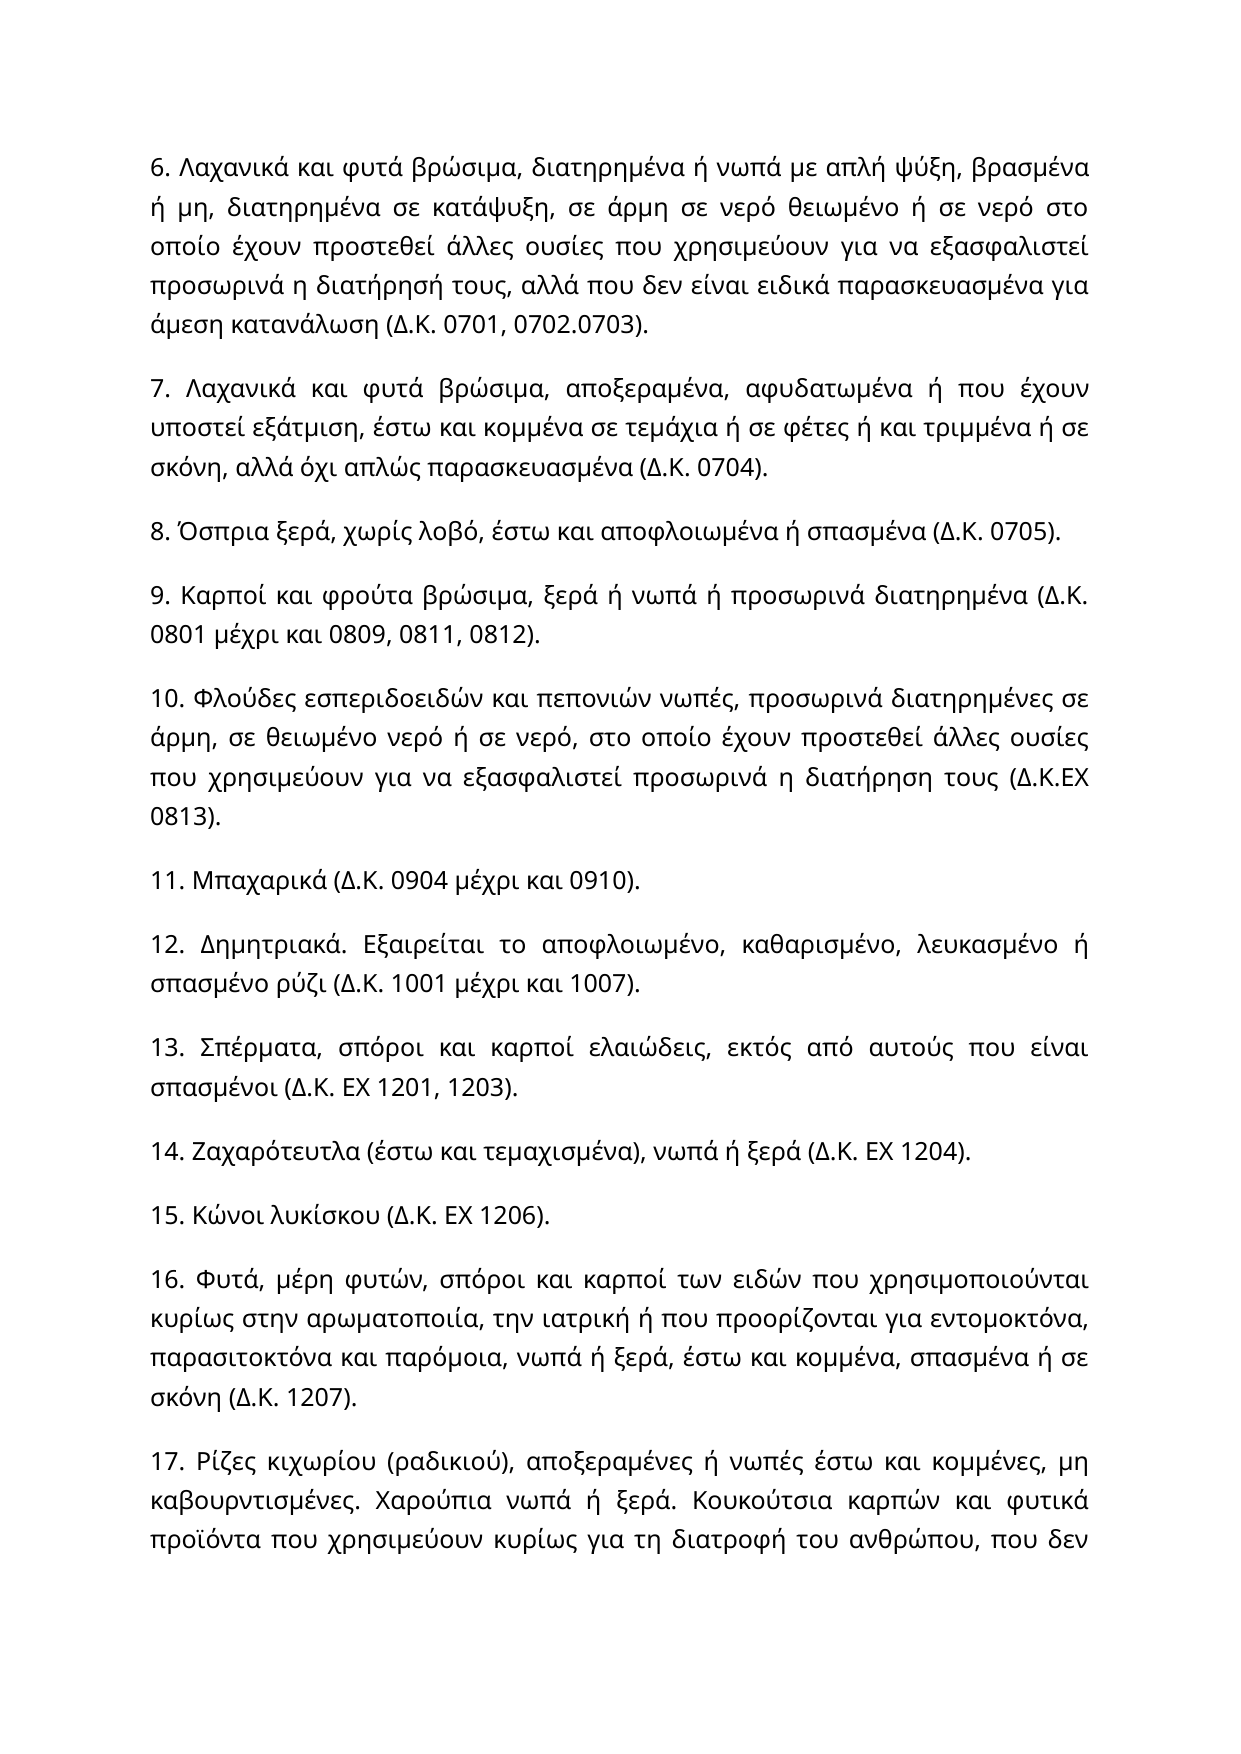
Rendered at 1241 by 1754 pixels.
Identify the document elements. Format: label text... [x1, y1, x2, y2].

text 17. Ρίζες κιχωρίου (ραδικιού), αποξεραμένες ή νωπές έστω και κομμένες, μη καβουρντισμένες. Χαρούπια νωπά ή ξερά. Κουκούτσια καρπών και φυτικά προϊόντα που χρησιμεύουν κυρίως για τη διατροφή του ανθρώπου, που δεν [150, 1443, 1090, 1556]
text 11. Μπαχαρικά (Δ.Κ. 0904 μέχρι και 0910). [150, 862, 1090, 897]
text 10. Φλούδες εσπεριδοειδών και πεπονιών νωπές, προσωρινά διατηρημένες σε άρμη, σε θειωμένο νερό ή σε νερό, στο οποίο έχουν προστεθεί άλλες ουσίες που χρησιμεύουν για να εξασφαλιστεί προσωρινά η διατήρηση τους (Δ.Κ.ΕΧ 0813). [150, 681, 1090, 832]
text 13. Σπέρματα, σπόροι και καρποί ελαιώδεις, εκτός από αυτούς που είναι σπασμένοι (Δ.Κ. ΕΧ 1201, 1203). [150, 1030, 1090, 1103]
text 14. Ζαχαρότευτλα (έστω και τεμαχισμένα), νωπά ή ξερά (Δ.Κ. ΕΧ 1204). [150, 1133, 1090, 1167]
text 8. Όσπρια ξερά, χωρίς λοβό, έστω και αποφλοιωμένα ή σπασμένα (Δ.Κ. 0705). [150, 513, 1090, 547]
text 16. Φυτά, μέρη φυτών, σπόροι και καρποί των ειδών που χρησιμοποιούνται κυρίως στην αρωματοποιία, την ιατρική ή που προορίζονται για εντομοκτόνα, παρασιτοκτόνα και παρόμοια, νωπά ή ξερά, έστω και κομμένα, σπασμένα ή σε σκόνη (Δ.Κ. 1207). [150, 1262, 1090, 1413]
text 12. Δημητριακά. Εξαιρείται το αποφλοιωμένο, καθαρισμένο, λευκασμένο ή σπασμένο ρύζι (Δ.Κ. 1001 μέχρι και 1007). [150, 927, 1090, 1000]
text 15. Κώνοι λυκίσκου (Δ.Κ. ΕΧ 1206). [150, 1197, 1090, 1232]
text 6. Λαχανικά και φυτά βρώσιμα, διατηρημένα ή νωπά με απλή ψύξη, βρασμένα ή μη, διατηρημένα σε κατάψυξη, σε άρμη σε νερό θειωμένο ή σε νερό στο οποίο έχουν προστεθεί άλλες ουσίες που χρησιμεύουν για να εξασφαλιστεί προσωρινά η διατήρησή τους, αλλά που δεν είναι ειδικά παρασκευασμένα για άμεση κατανάλωση (Δ.Κ. 0701, 0702.0703). [150, 150, 1090, 341]
text 7. Λαχανικά και φυτά βρώσιμα, αποξεραμένα, αφυδατωμένα ή που έχουν υποστεί εξάτμιση, έστω και κομμένα σε τεμάχια ή σε φέτες ή και τριμμένα ή σε σκόνη, αλλά όχι απλώς παρασκευασμένα (Δ.Κ. 0704). [150, 371, 1090, 483]
text 9. Καρποί και φρούτα βρώσιμα, ξερά ή νωπά ή προσωρινά διατηρημένα (Δ.Κ. 0801 μέχρι και 0809, 0811, 0812). [150, 577, 1090, 651]
